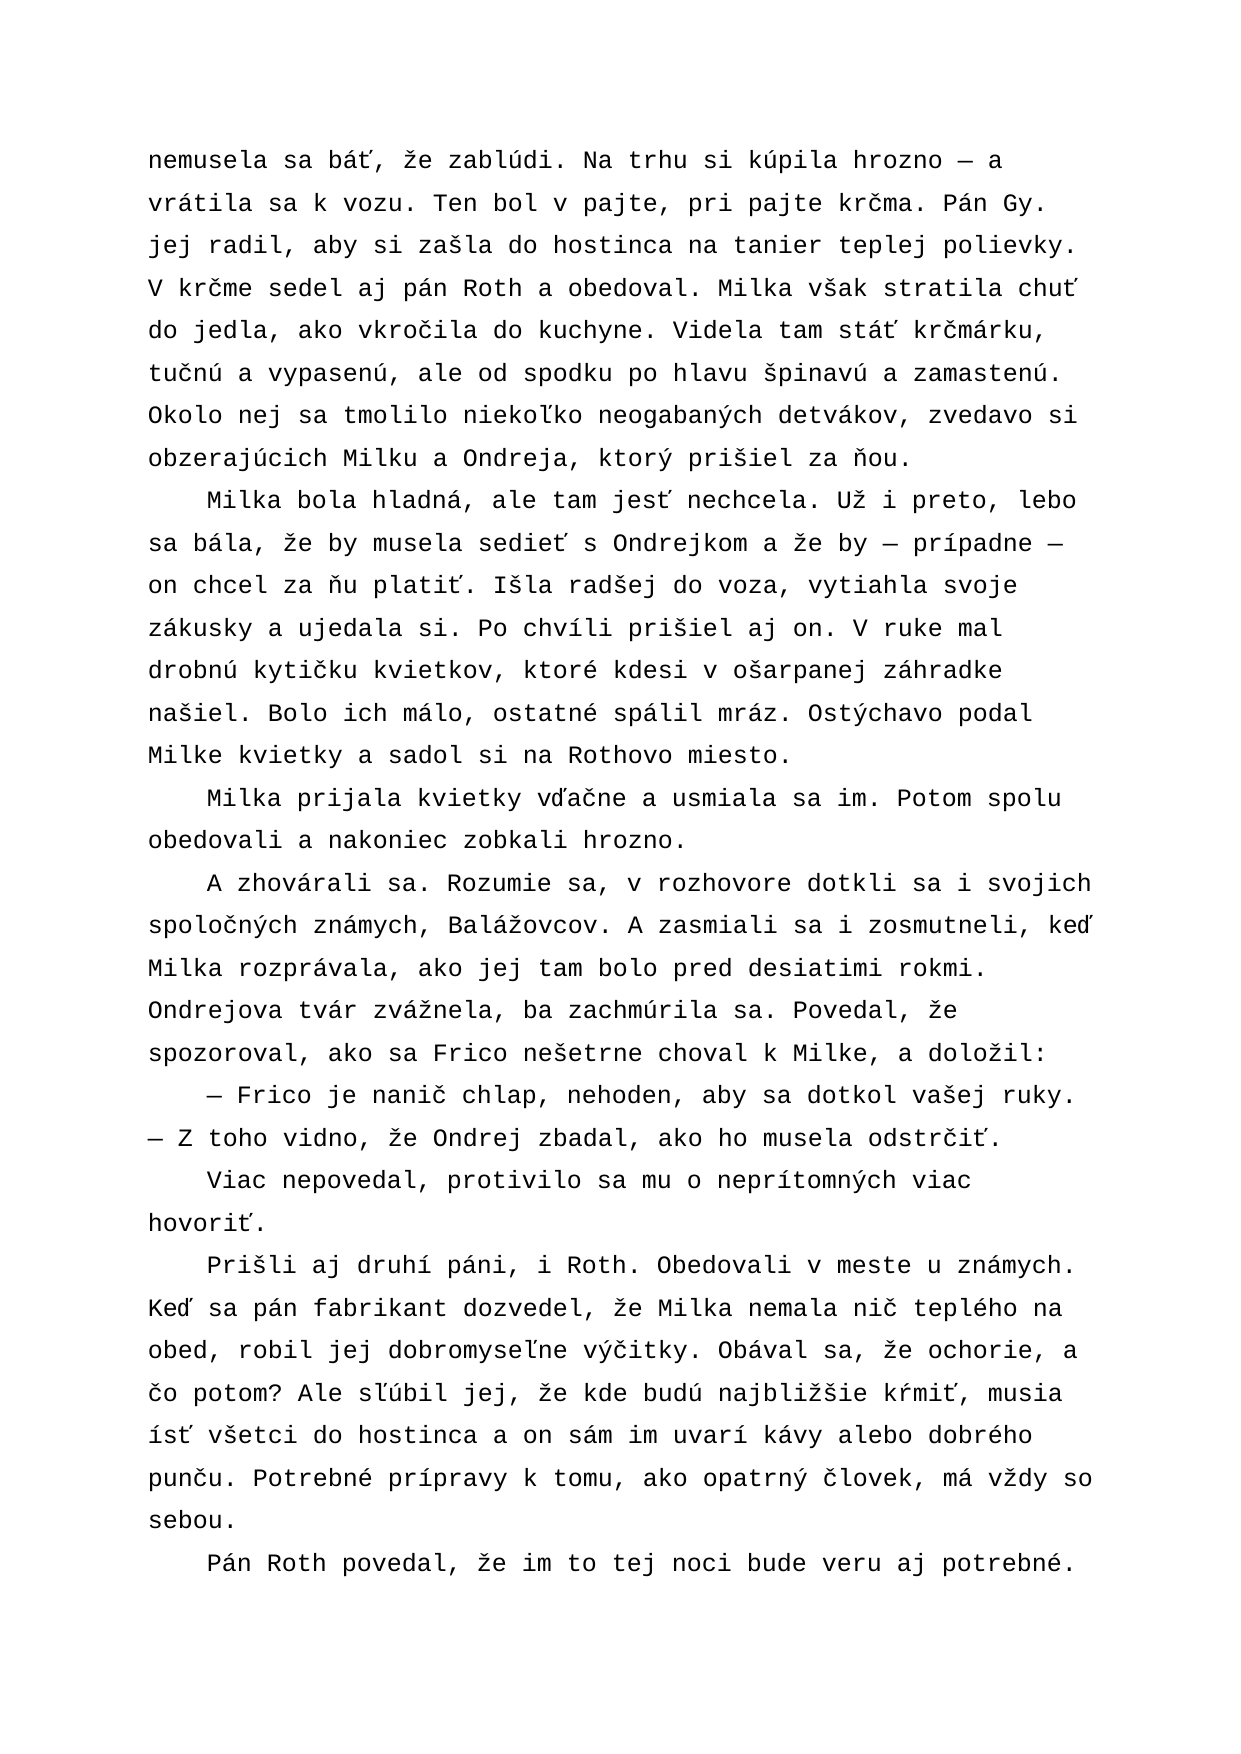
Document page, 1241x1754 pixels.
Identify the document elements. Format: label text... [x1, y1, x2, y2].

text A zhovárali sa. Rozumie sa, v rozhovore dotkli sa i svojich spoločných známych, Balážovcov. A zasmiali sa i zosmutneli, keď Milka rozprávala, ako jej tam bolo pred desiatimi rokmi. Ondrejova tvár zvážnela, ba zachmúrila sa. Povedal, že spozoroval, ako sa Frico nešetrne choval k Milke, a doložil: [148, 870, 1093, 1068]
text — Frico je nanič chlap, nehoden, aby sa dotkol vašej ruky. — Z toho vidno, že Ondrej zbadal, ako ho musela odstrčiť. [148, 1083, 1093, 1153]
text nemusela sa báť, že zablúdi. Na trhu si kúpila hrozno — a vrátila sa k vozu. Ten bol v pajte, pri pajte krčma. Pán Gy. jej radil, aby si zašla do hostinca na tanier teplej polievky. V krčme sedel aj pán Roth a obedoval. Milka však stratila chuť do jedla, ako vkročila do kuchyne. Videla tam stáť krčmárku, tučnú a vypasenú, ale od spodku po hlavu špinavú a zamastenú. Okolo nej sa tmolilo niekoľko neogabaných detvákov, zvedavo si obzerajúcich Milku a Ondreja, ktorý prišiel za ňou. [148, 148, 1093, 473]
text Pán Roth povedal, že im to tej noci bude veru aj potrebné. [148, 1550, 1093, 1578]
text Milka bola hladná, ale tam jesť nechcela. Už i preto, lebo sa bála, že by musela sedieť s Ondrejkom a že by — prípadne — on chcel za ňu platiť. Išla radšej do voza, vytiahla svoje zákusky a ujedala si. Po chvíli prišiel aj on. V ruke mal drobnú kytičku kvietkov, ktoré kdesi v ošarpanej záhradke našiel. Bolo ich málo, ostatné spálil mráz. Ostýchavo podal Milke kvietky a sadol si na Rothovo miesto. [148, 488, 1093, 771]
text Viac nepovedal, protivilo sa mu o neprítomných viac hovoriť. [148, 1168, 1093, 1238]
text Milka prijala kvietky vďačne a usmiala sa im. Potom spolu obedovali a nakoniec zobkali hrozno. [148, 785, 1093, 856]
text Prišli aj druhí páni, i Roth. Obedovali v meste u známych. Keď sa pán fabrikant dozvedel, že Milka nemala nič teplého na obed, robil jej dobromyseľne výčitky. Obával sa, že ochorie, a čo potom? Ale sľúbil jej, že kde budú najbližšie kŕmiť, musia ísť všetci do hostinca a on sám im uvarí kávy alebo dobrého punču. Potrebné prípravy k tomu, ako opatrný človek, má vždy so sebou. [148, 1253, 1093, 1536]
